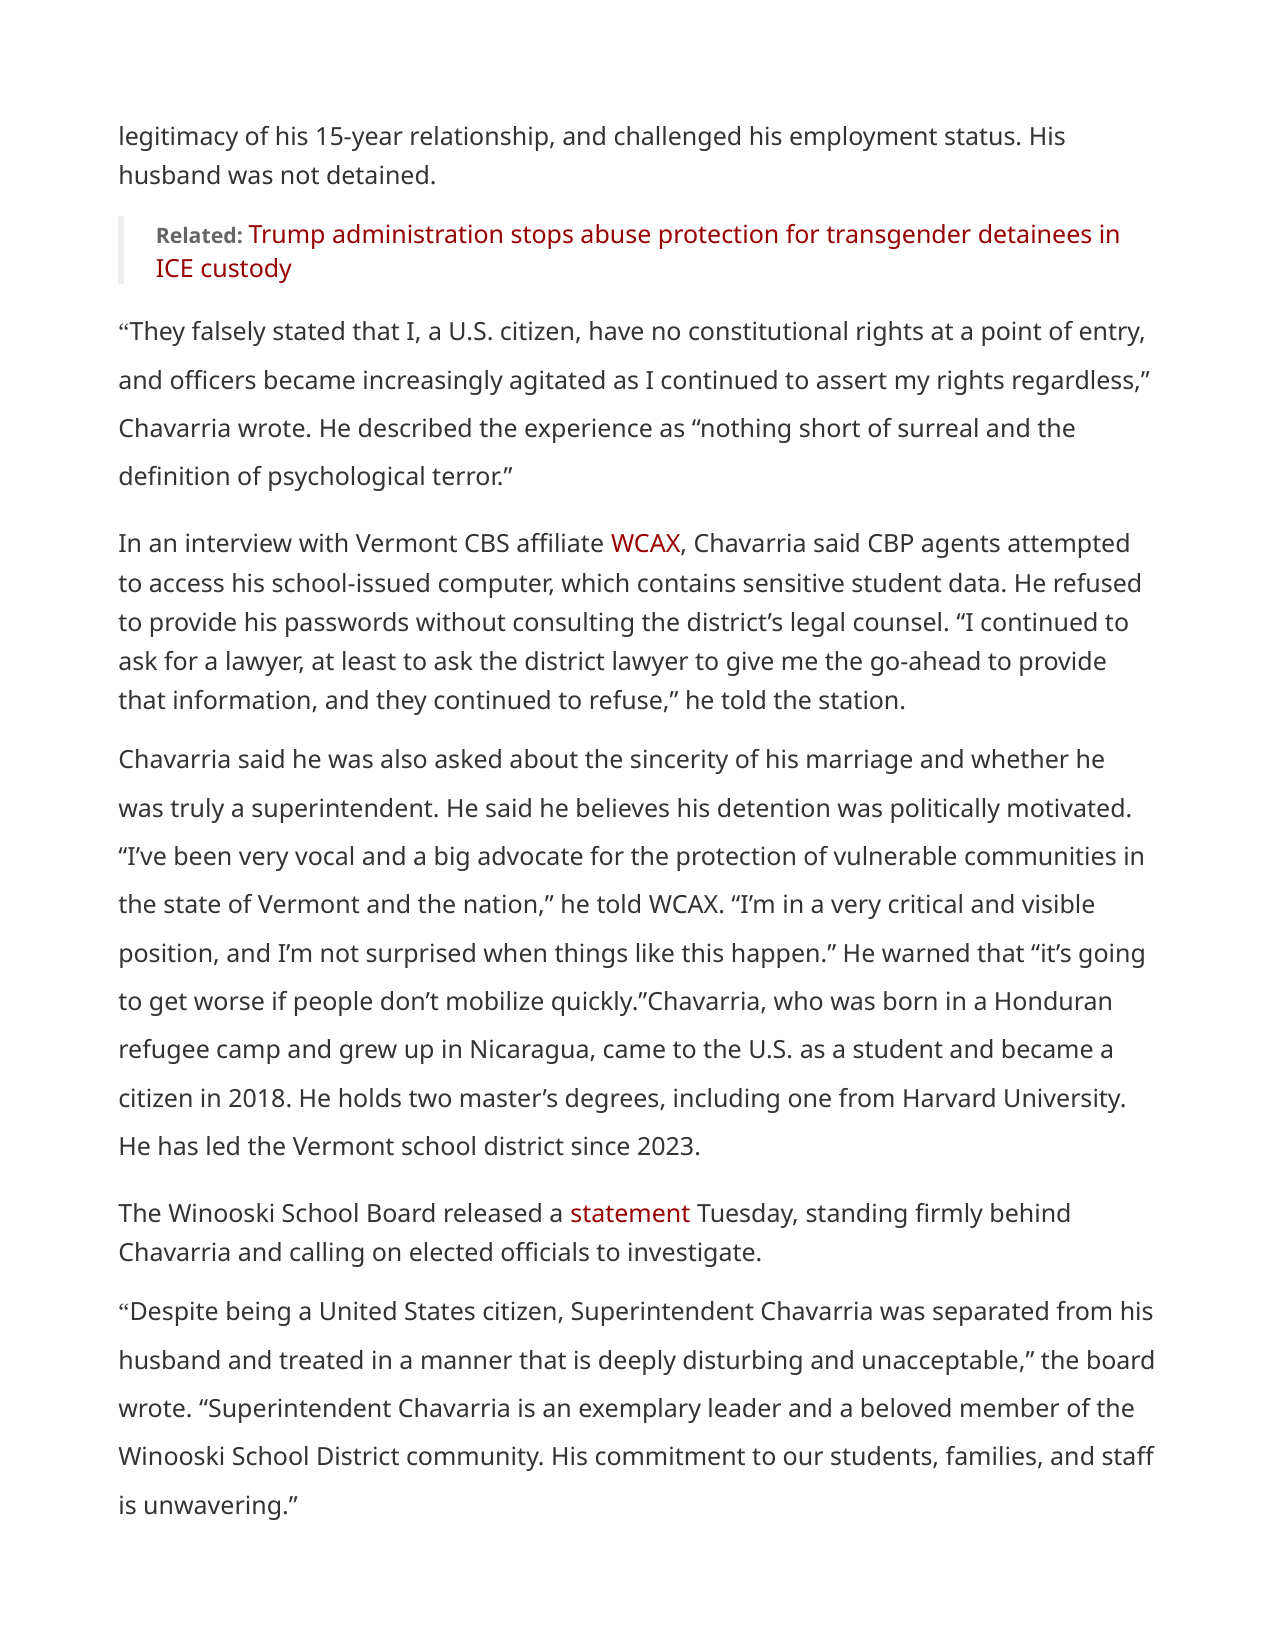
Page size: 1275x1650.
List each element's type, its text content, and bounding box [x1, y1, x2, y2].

text “Despite being a United States citizen, Superintendent Chavarria was separated from his husband and treated in a manner that is deeply disturbing and unacceptable,” the board wrote. “Superintendent Chavarria is an exemplary leader and a beloved member of the Winooski School District community. His commitment to our students, families, and staff is unwavering.” [118, 1294, 1157, 1521]
text Chavarria said he was also asked about the sincerity of his marriage and whether he was truly a superintendent. He said he believes his detention was politically motivated. “I’ve been very vocal and a big advocate for the protection of vulnerable communities in the state of Vermont and the nation,” he told WCAX. “I’m in a very critical and visible position, and I’m not surprised when things like this happen.” He warned that “it’s going to get worse if people don’t mobilize quickly.”Chavarria, who was born in a Honduran refugee camp and grew up in Nicaragua, came to the U.S. as a student and became a citizen in 2018. He holds two master’s degrees, including one from Harvard University. He has led the Vermont school district since 2023. [118, 742, 1157, 1163]
text The Winooski School Board released a statement Tuesday, standing firmly behind Chavarria and calling on elected officials to investigate. [118, 1196, 1157, 1269]
text In an interview with Vermont CBS affiliate WCAX, Chavarria said CBP agents attempted to access his school-issued computer, which contains sensitive student data. He refused to provide his passwords without consulting the district’s legal counsel. “I continued to ask for a lawyer, at least to ask the district lawyer to give me the go-ahead to provide that information, and they continued to refuse,” he told the station. [118, 526, 1157, 717]
text legitimacy of his 15-year relationship, and challenged his employment status. His husband was not detained. [118, 118, 1157, 191]
text Related: Trump administration stops abuse protection for transgender detainees in ICE custody [124, 216, 1157, 284]
text “They falsely stated that I, a U.S. citizen, have no constitutional rights at a point of entry, and officers became increasingly agitated as I continued to assert my rights regardless,” Chavarria wrote. He described the experience as “nothing short of surreal and the definition of psychological terror.” [118, 314, 1157, 493]
